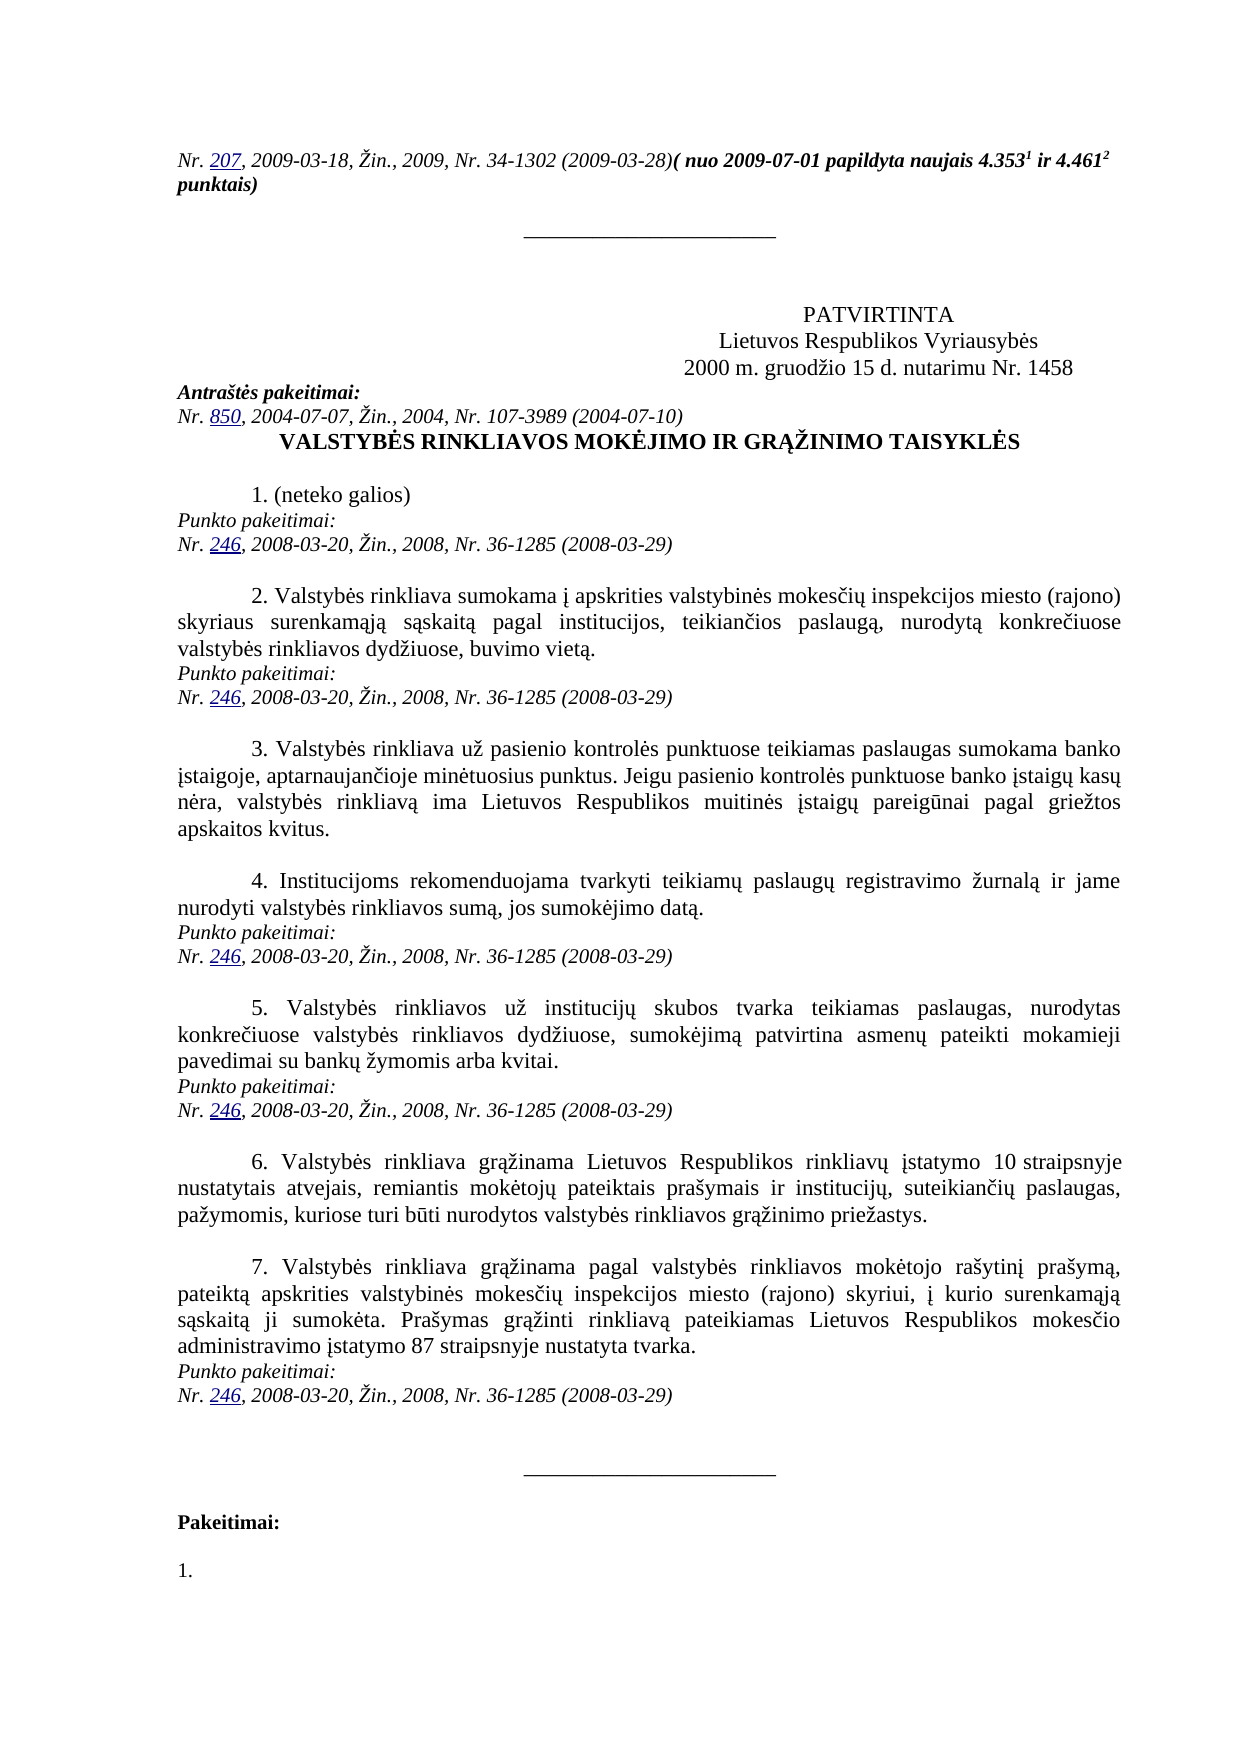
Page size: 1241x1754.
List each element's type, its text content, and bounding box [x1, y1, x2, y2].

text –––––––––––––––––––––– [177, 1460, 1122, 1486]
text 4. Institucijoms rekomenduojama tvarkyti teikiamų paslaugų registravimo žurnalą ir jame nurodyti valstybės rinkliavos sumą, jos sumokėjimo datą. [177, 867, 1122, 920]
text Nr. 207, 2009-03-18, Žin., 2009, Nr. 34-1302 (2009-03-28)( nuo 2009-07-01 papildyta naujais 4.3531 ir 4.4612 punktais) [177, 148, 1122, 196]
text 1. [177, 1558, 1122, 1582]
text Nr. 246, 2008-03-20, Žin., 2008, Nr. 36-1285 (2008-03-29) [177, 532, 1122, 556]
text Antraštės pakeitimai: [177, 380, 1122, 404]
text Punkto pakeitimai: [177, 1359, 1122, 1383]
text Nr. 246, 2008-03-20, Žin., 2008, Nr. 36-1285 (2008-03-29) [177, 685, 1122, 709]
text 5. Valstybės rinkliavos už institucijų skubos tvarka teikiamas paslaugas, nurodytas konkrečiuose valstybės rinkliavos dydžiuose, sumokėjimą patvirtina asmenų pateikti mokamieji pavedimai su bankų žymomis arba kvitai. [177, 994, 1122, 1073]
text Punkto pakeitimai: [177, 920, 1122, 944]
text Pakeitimai: [177, 1510, 1122, 1534]
text 2. Valstybės rinkliava sumokama į apskrities valstybinės mokesčių inspekcijos miesto (rajono) skyriaus surenkamąją sąskaitą pagal institucijos, teikiančios paslaugą, nurodytą konkrečiuose valstybės rinkliavos dydžiuose, buvimo vietą. [177, 582, 1122, 661]
text Nr. 246, 2008-03-20, Žin., 2008, Nr. 36-1285 (2008-03-29) [177, 1098, 1122, 1122]
text 1. (neteko galios) [177, 481, 1122, 507]
text Patvirtinta [635, 301, 1122, 328]
text Punkto pakeitimai: [177, 507, 1122, 532]
text –––––––––––––––––––––– [177, 222, 1122, 248]
text 7. Valstybės rinkliava grąžinama pagal valstybės rinkliavos mokėtojo rašytinį prašymą, pateiktą apskrities valstybinės mokesčių inspekcijos miesto (rajono) skyriui, į kurio surenkamąją sąskaitą ji sumokėta. Prašymas grąžinti rinkliavą pateikiamas Lietuvos Respublikos mokesčio administravimo įstatymo 87 straipsnyje nustatyta tvarka. [177, 1253, 1122, 1359]
text Lietuvos Respublikos Vyriausybės 2000 m. gruodžio 15 d. nutarimu Nr. 1458 [635, 328, 1122, 380]
text Punkto pakeitimai: [177, 1073, 1122, 1098]
text VALSTYBĖS RINKLIAVOS MOKĖJIMO IR GRĄŽINIMO TAISYKLĖS [177, 428, 1122, 455]
text Punkto pakeitimai: [177, 661, 1122, 685]
text Nr. 246, 2008-03-20, Žin., 2008, Nr. 36-1285 (2008-03-29) [177, 944, 1122, 968]
text Nr. 246, 2008-03-20, Žin., 2008, Nr. 36-1285 (2008-03-29) [177, 1383, 1122, 1407]
text 6. Valstybės rinkliava grąžinama Lietuvos Respublikos rinkliavų įstatymo 10 straipsnyje nustatytais atvejais, remiantis mokėtojų pateiktais prašymais ir institucijų, suteikiančių paslaugas, pažymomis, kuriose turi būti nurodytos valstybės rinkliavos grąžinimo priežastys. [177, 1148, 1122, 1227]
text Nr. 850, 2004-07-07, Žin., 2004, Nr. 107-3989 (2004-07-10) [177, 404, 1122, 428]
text 3. Valstybės rinkliava už pasienio kontrolės punktuose teikiamas paslaugas sumokama banko įstaigoje, aptarnaujančioje minėtuosius punktus. Jeigu pasienio kontrolės punktuose banko įstaigų kasų nėra, valstybės rinkliavą ima Lietuvos Respublikos muitinės įstaigų pareigūnai pagal griežtos apskaitos kvitus. [177, 736, 1122, 841]
